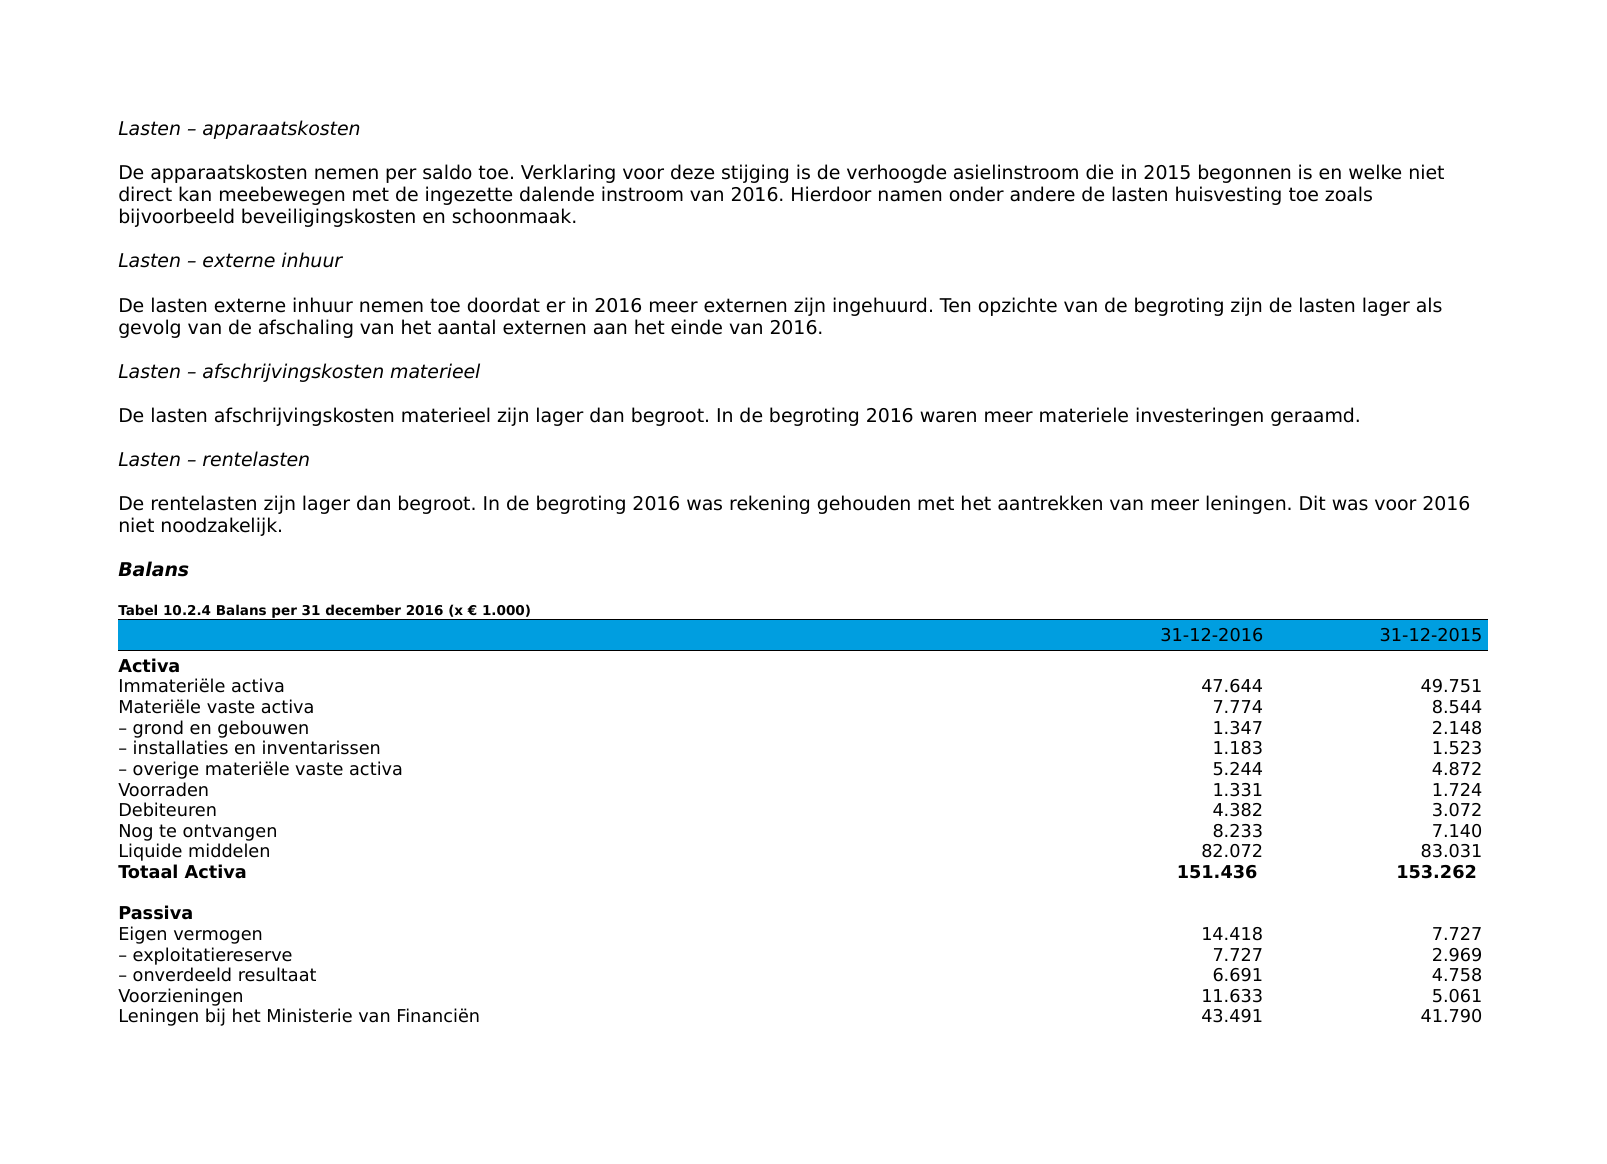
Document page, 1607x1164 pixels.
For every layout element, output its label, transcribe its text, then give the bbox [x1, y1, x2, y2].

table_cell – onverdeeld resultaat [118, 965, 1050, 986]
table_cell [1269, 903, 1488, 924]
table_cell 4.872 [1269, 759, 1488, 779]
table_cell [118, 883, 1050, 903]
table_cell Voorzieningen [118, 986, 1050, 1006]
table_cell [1050, 903, 1269, 924]
table_cell 49.751 [1269, 676, 1488, 697]
table_cell 11.633 [1050, 986, 1269, 1006]
table_cell Voorraden [118, 780, 1050, 800]
table_cell 151.436 [1050, 862, 1269, 883]
table_cell Materiële vaste activa [118, 697, 1050, 718]
table_cell [1050, 651, 1269, 676]
table_cell 3.072 [1269, 800, 1488, 821]
table_cell 82.072 [1050, 841, 1269, 862]
table_cell 2.148 [1269, 718, 1488, 738]
table_cell 7.727 [1050, 945, 1269, 965]
text De rentelasten zijn lager dan begroot. In de begroting 2016 was rekening gehouden met het aantrekken van meer leningen. Dit was voor 2016 niet noodzakelijk. [118, 493, 1488, 537]
table_cell 43.491 [1050, 1006, 1269, 1027]
table_cell Debiteuren [118, 800, 1050, 821]
table_cell 153.262 [1269, 862, 1488, 883]
table_cell Passiva [118, 903, 1050, 924]
table_cell 8.544 [1269, 697, 1488, 718]
table_cell 31-12-2015 [1269, 620, 1488, 650]
table_cell 4.382 [1050, 800, 1269, 821]
table_cell 5.061 [1269, 986, 1488, 1006]
table_cell 41.790 [1269, 1006, 1488, 1027]
table_cell 7.727 [1269, 924, 1488, 944]
table_cell 1.523 [1269, 738, 1488, 759]
text De lasten afschrijvingskosten materieel zijn lager dan begroot. In de begroting 2016 waren meer materiele investeringen geraamd. [118, 405, 1488, 427]
table_cell – installaties en inventarissen [118, 738, 1050, 759]
table_cell 47.644 [1050, 676, 1269, 697]
text De lasten externe inhuur nemen toe doordat er in 2016 meer externen zijn ingehuurd. Ten opzichte van de begroting zijn de lasten lager als gevolg van de afschaling van het aantal externen aan het einde van 2016. [118, 294, 1488, 338]
table_cell 4.758 [1269, 965, 1488, 986]
table_cell Liquide middelen [118, 841, 1050, 862]
table_cell 7.140 [1269, 821, 1488, 841]
table_cell Immateriële activa [118, 676, 1050, 697]
table_cell [1050, 883, 1269, 903]
table_cell Eigen vermogen [118, 924, 1050, 944]
subtitle Balans [118, 559, 1488, 581]
table_cell 8.233 [1050, 821, 1269, 841]
table_cell Totaal Activa [118, 862, 1050, 883]
table_cell 7.774 [1050, 697, 1269, 718]
table_cell 1.347 [1050, 718, 1269, 738]
table_header Tabel 10.2.4 Balans per 31 december 2016 (x € 1.000) [118, 603, 1488, 619]
table_cell 1.183 [1050, 738, 1269, 759]
table_cell Leningen bij het Ministerie van Financiën [118, 1006, 1050, 1027]
table_cell 83.031 [1269, 841, 1488, 862]
table_cell – exploitatiereserve [118, 945, 1050, 965]
table_cell 31-12-2016 [1050, 620, 1269, 650]
table_cell [1269, 651, 1488, 676]
table_cell – grond en gebouwen [118, 718, 1050, 738]
subtitle Lasten – externe inhuur [118, 250, 1488, 272]
table_cell 5.244 [1050, 759, 1269, 779]
subtitle Lasten – apparaatskosten [118, 118, 1488, 140]
table_cell 1.331 [1050, 780, 1269, 800]
table_cell – overige materiële vaste activa [118, 759, 1050, 779]
table_cell 6.691 [1050, 965, 1269, 986]
table_cell 14.418 [1050, 924, 1269, 944]
table_cell Activa [118, 651, 1050, 676]
table_cell [118, 620, 1050, 650]
subtitle Lasten – rentelasten [118, 449, 1488, 471]
table_cell [1269, 883, 1488, 903]
table_cell 2.969 [1269, 945, 1488, 965]
subtitle Lasten – afschrijvingskosten materieel [118, 361, 1488, 383]
table_cell Nog te ontvangen [118, 821, 1050, 841]
text De apparaatskosten nemen per saldo toe. Verklaring voor deze stijging is de verhoogde asielinstroom die in 2015 begonnen is en welke niet direct kan meebewegen met de ingezette dalende instroom van 2016. Hierdoor namen onder andere de lasten huisvesting toe zoals bijvoorbeeld beveiligingskosten en schoonmaak. [118, 162, 1488, 228]
table_cell 1.724 [1269, 780, 1488, 800]
